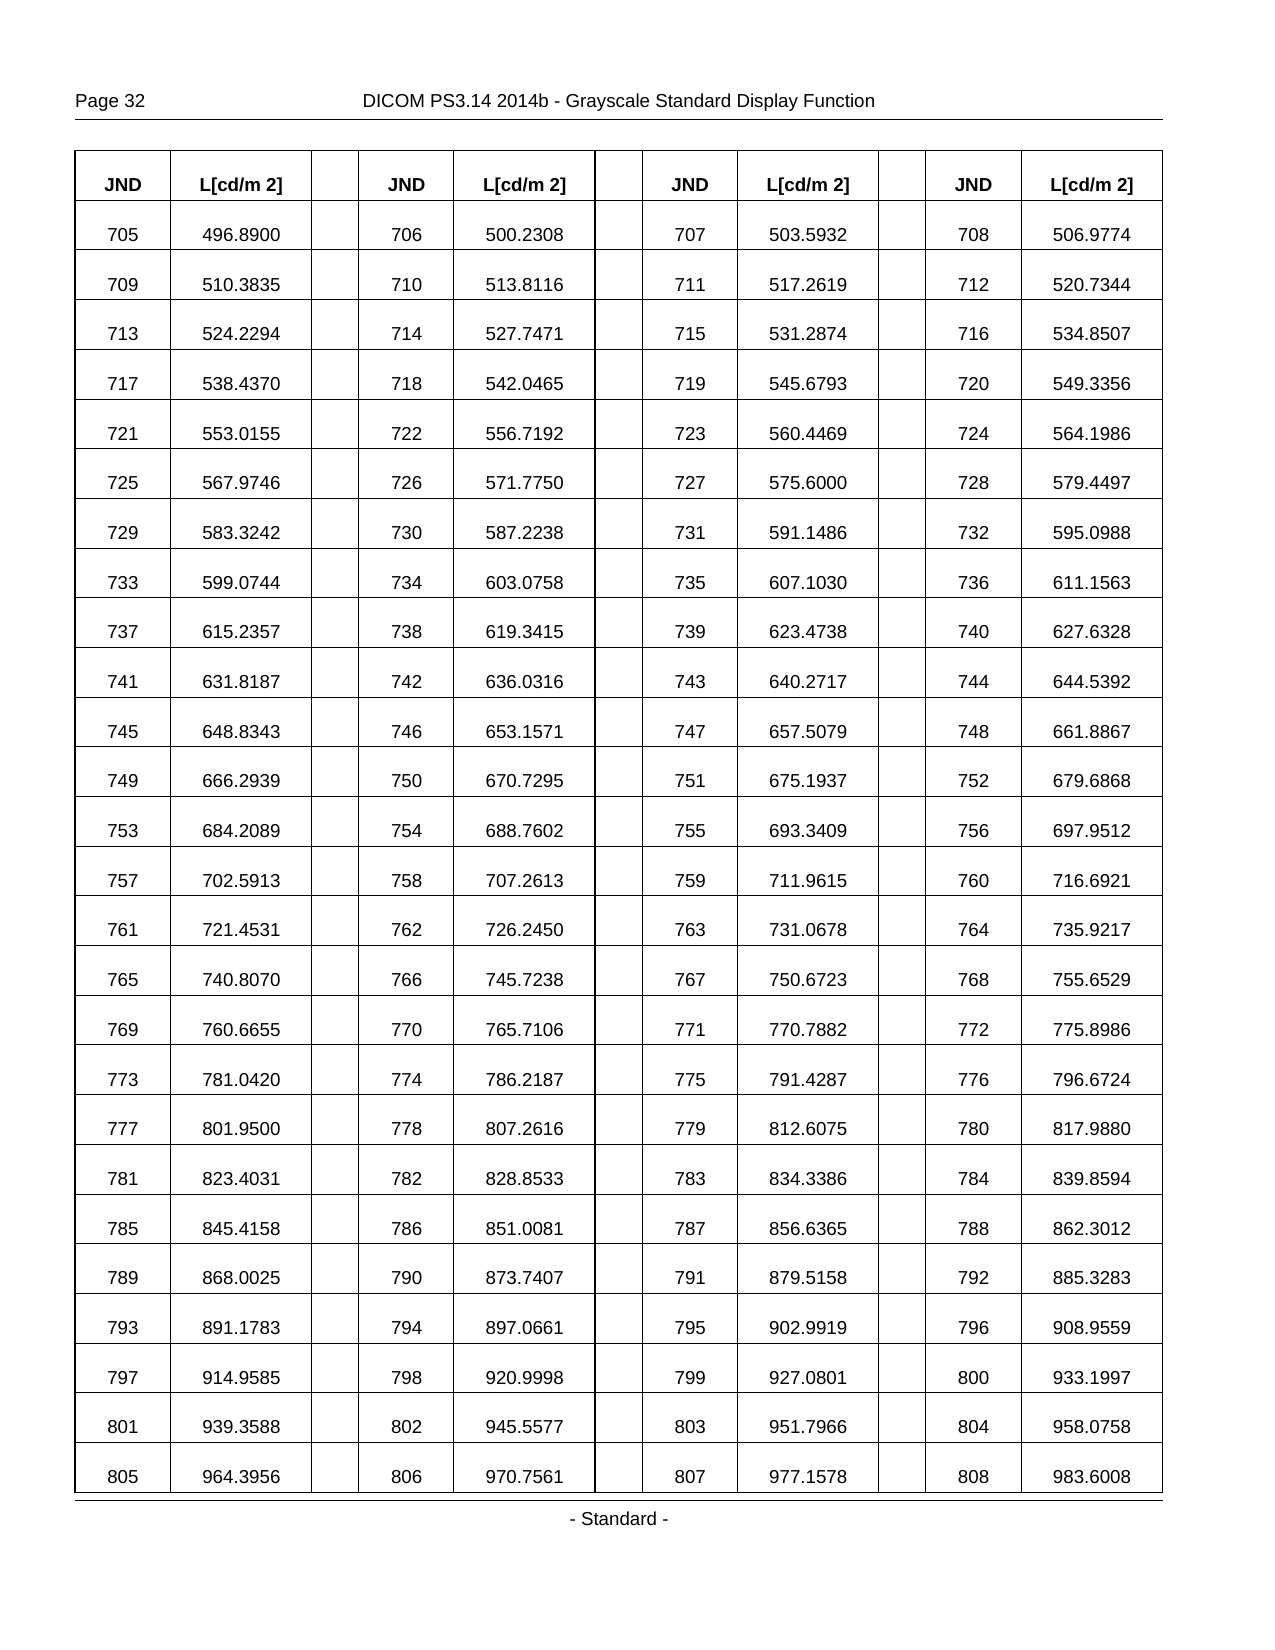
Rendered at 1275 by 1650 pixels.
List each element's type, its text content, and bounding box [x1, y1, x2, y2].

table_cell 520.7344 [1022, 250, 1162, 299]
table_cell 603.0758 [454, 549, 594, 597]
table_cell [879, 1244, 925, 1293]
table_cell [879, 797, 925, 846]
table_cell [879, 400, 925, 448]
table_cell 575.6000 [738, 449, 878, 498]
table_cell [312, 1344, 358, 1392]
table_cell [879, 896, 925, 945]
table_cell 714 [359, 300, 453, 349]
table_cell [596, 1294, 642, 1342]
table_cell [879, 549, 925, 597]
table_cell [596, 1344, 642, 1392]
table_cell 879.5158 [738, 1244, 878, 1293]
table_cell 653.1571 [454, 698, 594, 746]
table_cell 856.6365 [738, 1195, 878, 1243]
table_cell [879, 1294, 925, 1342]
table_cell 792 [926, 1244, 1021, 1293]
table_cell 783 [643, 1145, 737, 1193]
table_cell 834.3386 [738, 1145, 878, 1193]
table_cell [312, 499, 358, 547]
table_cell [312, 250, 358, 299]
table_cell [596, 1145, 642, 1193]
table_cell 828.8533 [454, 1145, 594, 1193]
table_cell 721 [76, 400, 170, 448]
table_cell 583.3242 [171, 499, 311, 547]
table_cell [879, 449, 925, 498]
table_cell 735 [643, 549, 737, 597]
table_header JND [643, 151, 737, 200]
table_cell [879, 201, 925, 249]
table_cell [879, 300, 925, 349]
table_cell 761 [76, 896, 170, 945]
table_header L[cd/m 2] [454, 151, 594, 200]
table_cell [596, 996, 642, 1044]
table_cell [312, 449, 358, 498]
table_cell [312, 1294, 358, 1342]
table_cell 747 [643, 698, 737, 746]
table_cell [879, 1095, 925, 1144]
table_cell 720 [926, 350, 1021, 398]
table_cell 517.2619 [738, 250, 878, 299]
table_cell 531.2874 [738, 300, 878, 349]
table_cell 751 [643, 747, 737, 796]
table_cell 768 [926, 946, 1021, 995]
table_cell [596, 1393, 642, 1442]
table_cell [596, 400, 642, 448]
table_cell [596, 648, 642, 697]
table_cell [312, 896, 358, 945]
table_cell 745 [76, 698, 170, 746]
table_cell 794 [359, 1294, 453, 1342]
table_cell [312, 946, 358, 995]
table_cell 496.8900 [171, 201, 311, 249]
table_cell 778 [359, 1095, 453, 1144]
table_cell 599.0744 [171, 549, 311, 597]
table_cell 648.8343 [171, 698, 311, 746]
table_header JND [359, 151, 453, 200]
table_cell 644.5392 [1022, 648, 1162, 697]
table_cell 914.9585 [171, 1344, 311, 1392]
table_cell 839.8594 [1022, 1145, 1162, 1193]
table_cell 702.5913 [171, 847, 311, 895]
table_cell 964.3956 [171, 1443, 311, 1492]
table_cell 728 [926, 449, 1021, 498]
table_cell 908.9559 [1022, 1294, 1162, 1342]
table_cell [596, 1244, 642, 1293]
table_cell [312, 300, 358, 349]
table_cell 744 [926, 648, 1021, 697]
table_cell 780 [926, 1095, 1021, 1144]
table_cell [596, 1095, 642, 1144]
table_cell 742 [359, 648, 453, 697]
table_cell 740 [926, 598, 1021, 647]
table_cell 799 [643, 1344, 737, 1392]
table_cell [312, 549, 358, 597]
table_cell 770.7882 [738, 996, 878, 1044]
table_cell 805 [76, 1443, 170, 1492]
table_cell 631.8187 [171, 648, 311, 697]
table_cell 758 [359, 847, 453, 895]
table_cell 781 [76, 1145, 170, 1193]
table_header JND [926, 151, 1021, 200]
table_cell 717 [76, 350, 170, 398]
table_cell 796 [926, 1294, 1021, 1342]
table_cell 803 [643, 1393, 737, 1442]
table_cell 795 [643, 1294, 737, 1342]
table_cell 977.1578 [738, 1443, 878, 1492]
table_cell [879, 250, 925, 299]
table_cell 726 [359, 449, 453, 498]
table_cell 750 [359, 747, 453, 796]
table_cell 731 [643, 499, 737, 547]
table_cell 706 [359, 201, 453, 249]
table_cell 571.7750 [454, 449, 594, 498]
table_cell 790 [359, 1244, 453, 1293]
table_cell 640.2717 [738, 648, 878, 697]
table_cell [596, 747, 642, 796]
table_cell [879, 648, 925, 697]
table_cell 553.0155 [171, 400, 311, 448]
table_cell 808 [926, 1443, 1021, 1492]
table_cell 611.1563 [1022, 549, 1162, 597]
table_cell 755.6529 [1022, 946, 1162, 995]
table_cell 951.7966 [738, 1393, 878, 1442]
table_cell 615.2357 [171, 598, 311, 647]
table_cell 772 [926, 996, 1021, 1044]
table_cell 786 [359, 1195, 453, 1243]
table_cell 527.7471 [454, 300, 594, 349]
table_cell [596, 946, 642, 995]
table_cell [879, 1195, 925, 1243]
table_cell [312, 1195, 358, 1243]
table_cell 764 [926, 896, 1021, 945]
table_cell 713 [76, 300, 170, 349]
table_cell 756 [926, 797, 1021, 846]
table_cell 595.0988 [1022, 499, 1162, 547]
table_cell 732 [926, 499, 1021, 547]
table_cell 743 [643, 648, 737, 697]
table_cell 776 [926, 1045, 1021, 1094]
table_cell [596, 698, 642, 746]
table_cell 752 [926, 747, 1021, 796]
table_cell [596, 300, 642, 349]
table_cell 767 [643, 946, 737, 995]
table_cell 748 [926, 698, 1021, 746]
table_cell 868.0025 [171, 1244, 311, 1293]
table_cell 567.9746 [171, 449, 311, 498]
table_cell [312, 598, 358, 647]
table_cell 735.9217 [1022, 896, 1162, 945]
table_cell 684.2089 [171, 797, 311, 846]
table_cell [596, 1443, 642, 1492]
table_cell [312, 1393, 358, 1442]
table_cell 723 [643, 400, 737, 448]
table_cell [312, 996, 358, 1044]
table_cell 789 [76, 1244, 170, 1293]
table_cell [596, 499, 642, 547]
table_cell [312, 847, 358, 895]
table_cell 693.3409 [738, 797, 878, 846]
table_cell [879, 598, 925, 647]
table_cell 774 [359, 1045, 453, 1094]
table_cell 920.9998 [454, 1344, 594, 1392]
table_cell [312, 350, 358, 398]
table_cell 710 [359, 250, 453, 299]
table_cell 785 [76, 1195, 170, 1243]
table_cell 721.4531 [171, 896, 311, 945]
table_cell 755 [643, 797, 737, 846]
table_cell 817.9880 [1022, 1095, 1162, 1144]
table_cell 798 [359, 1344, 453, 1392]
table_cell 688.7602 [454, 797, 594, 846]
table_cell 784 [926, 1145, 1021, 1193]
table_cell 725 [76, 449, 170, 498]
table_cell 564.1986 [1022, 400, 1162, 448]
table_cell 560.4469 [738, 400, 878, 448]
table_cell 851.0081 [454, 1195, 594, 1243]
table_cell 538.4370 [171, 350, 311, 398]
table_cell 542.0465 [454, 350, 594, 398]
table_cell 802 [359, 1393, 453, 1442]
table_cell 734 [359, 549, 453, 597]
table_cell 619.3415 [454, 598, 594, 647]
table_cell 791 [643, 1244, 737, 1293]
table_cell 705 [76, 201, 170, 249]
table_cell 736 [926, 549, 1021, 597]
table_cell 782 [359, 1145, 453, 1193]
table_cell [596, 250, 642, 299]
table_cell 534.8507 [1022, 300, 1162, 349]
table_cell 927.0801 [738, 1344, 878, 1392]
table_cell 716 [926, 300, 1021, 349]
table_cell 765 [76, 946, 170, 995]
table_cell 737 [76, 598, 170, 647]
table_cell 727 [643, 449, 737, 498]
table_cell 781.0420 [171, 1045, 311, 1094]
table_cell [596, 549, 642, 597]
table_cell 607.1030 [738, 549, 878, 597]
table_cell 759 [643, 847, 737, 895]
table_cell 739 [643, 598, 737, 647]
table_cell 729 [76, 499, 170, 547]
table_cell 807.2616 [454, 1095, 594, 1144]
table_cell 933.1997 [1022, 1344, 1162, 1392]
table_cell [879, 946, 925, 995]
table_cell 666.2939 [171, 747, 311, 796]
table_cell [879, 847, 925, 895]
table_cell 762 [359, 896, 453, 945]
table_cell 746 [359, 698, 453, 746]
table_cell 716.6921 [1022, 847, 1162, 895]
table_cell 796.6724 [1022, 1045, 1162, 1094]
table_cell 549.3356 [1022, 350, 1162, 398]
table_cell [879, 996, 925, 1044]
table_cell 797 [76, 1344, 170, 1392]
table_cell 945.5577 [454, 1393, 594, 1442]
table_cell 757 [76, 847, 170, 895]
table_cell 777 [76, 1095, 170, 1144]
table_cell 623.4738 [738, 598, 878, 647]
table_header [596, 151, 642, 200]
table_cell 801.9500 [171, 1095, 311, 1144]
table_cell [312, 1443, 358, 1492]
table_cell 627.6328 [1022, 598, 1162, 647]
table_cell [596, 1195, 642, 1243]
table_cell 670.7295 [454, 747, 594, 796]
table_cell [879, 698, 925, 746]
table_cell 556.7192 [454, 400, 594, 448]
table_cell 845.4158 [171, 1195, 311, 1243]
table_cell 885.3283 [1022, 1244, 1162, 1293]
table_cell 715 [643, 300, 737, 349]
table_cell [879, 1045, 925, 1094]
table_cell [596, 201, 642, 249]
table_cell 503.5932 [738, 201, 878, 249]
table_cell 753 [76, 797, 170, 846]
table_cell 773 [76, 1045, 170, 1094]
table_cell 902.9919 [738, 1294, 878, 1342]
table_cell 775 [643, 1045, 737, 1094]
table_cell 801 [76, 1393, 170, 1442]
table_cell 766 [359, 946, 453, 995]
table_cell 807 [643, 1443, 737, 1492]
table_cell 939.3588 [171, 1393, 311, 1442]
table_header JND [76, 151, 170, 200]
table_cell 970.7561 [454, 1443, 594, 1492]
table_cell [312, 747, 358, 796]
table_cell [596, 896, 642, 945]
table_cell [879, 747, 925, 796]
table_cell 771 [643, 996, 737, 1044]
table_cell 760.6655 [171, 996, 311, 1044]
table_cell 765.7106 [454, 996, 594, 1044]
table_header [879, 151, 925, 200]
table_cell [312, 1244, 358, 1293]
table_cell 730 [359, 499, 453, 547]
table_cell [312, 648, 358, 697]
table_cell 760 [926, 847, 1021, 895]
table_cell 891.1783 [171, 1294, 311, 1342]
table_cell [879, 1393, 925, 1442]
table_cell 657.5079 [738, 698, 878, 746]
table_cell [312, 797, 358, 846]
table_cell 769 [76, 996, 170, 1044]
table_cell 733 [76, 549, 170, 597]
table_cell 793 [76, 1294, 170, 1342]
table_cell 897.0661 [454, 1294, 594, 1342]
table_cell [312, 400, 358, 448]
table_cell 587.2238 [454, 499, 594, 547]
table_cell 707 [643, 201, 737, 249]
table_cell 719 [643, 350, 737, 398]
table_header L[cd/m 2] [171, 151, 311, 200]
table_cell 636.0316 [454, 648, 594, 697]
table_cell 788 [926, 1195, 1021, 1243]
table_cell 697.9512 [1022, 797, 1162, 846]
table_cell 862.3012 [1022, 1195, 1162, 1243]
table_cell 763 [643, 896, 737, 945]
table_cell [596, 847, 642, 895]
table_cell 675.1937 [738, 747, 878, 796]
table_cell [879, 1145, 925, 1193]
table_cell [879, 499, 925, 547]
table_cell 800 [926, 1344, 1021, 1392]
table_cell [312, 1045, 358, 1094]
table_header [312, 151, 358, 200]
table_cell 500.2308 [454, 201, 594, 249]
table_cell 579.4497 [1022, 449, 1162, 498]
table_cell 983.6008 [1022, 1443, 1162, 1492]
table_cell [312, 1095, 358, 1144]
table_cell 524.2294 [171, 300, 311, 349]
table_cell [596, 797, 642, 846]
table_cell 510.3835 [171, 250, 311, 299]
table_cell 513.8116 [454, 250, 594, 299]
table_cell 740.8070 [171, 946, 311, 995]
table_cell 707.2613 [454, 847, 594, 895]
table_cell [879, 1344, 925, 1392]
table_cell 873.7407 [454, 1244, 594, 1293]
table_cell 786.2187 [454, 1045, 594, 1094]
table_cell 709 [76, 250, 170, 299]
table_cell [596, 598, 642, 647]
table_cell 754 [359, 797, 453, 846]
table_cell [312, 201, 358, 249]
table_cell 779 [643, 1095, 737, 1144]
table_cell 787 [643, 1195, 737, 1243]
table_cell 506.9774 [1022, 201, 1162, 249]
table_cell [879, 1443, 925, 1492]
table_cell 708 [926, 201, 1021, 249]
table_header L[cd/m 2] [1022, 151, 1162, 200]
table_cell 958.0758 [1022, 1393, 1162, 1442]
table_cell 711.9615 [738, 847, 878, 895]
table_cell 775.8986 [1022, 996, 1162, 1044]
table_cell 749 [76, 747, 170, 796]
table_cell 738 [359, 598, 453, 647]
table_cell [312, 698, 358, 746]
table_header L[cd/m 2] [738, 151, 878, 200]
table_cell 731.0678 [738, 896, 878, 945]
table_cell 791.4287 [738, 1045, 878, 1094]
table_cell [312, 1145, 358, 1193]
table_cell 679.6868 [1022, 747, 1162, 796]
table_cell [596, 1045, 642, 1094]
table_cell 770 [359, 996, 453, 1044]
table_cell [596, 449, 642, 498]
table_cell 718 [359, 350, 453, 398]
table_cell 741 [76, 648, 170, 697]
table_cell 545.6793 [738, 350, 878, 398]
table_cell 591.1486 [738, 499, 878, 547]
table_cell 804 [926, 1393, 1021, 1442]
table_cell 750.6723 [738, 946, 878, 995]
table_cell 724 [926, 400, 1021, 448]
table_cell 745.7238 [454, 946, 594, 995]
table_cell [879, 350, 925, 398]
table_cell [596, 350, 642, 398]
table_cell 806 [359, 1443, 453, 1492]
table_cell 726.2450 [454, 896, 594, 945]
table_cell 722 [359, 400, 453, 448]
table_cell 812.6075 [738, 1095, 878, 1144]
table_cell 661.8867 [1022, 698, 1162, 746]
table_cell 823.4031 [171, 1145, 311, 1193]
table_cell 711 [643, 250, 737, 299]
table_cell 712 [926, 250, 1021, 299]
